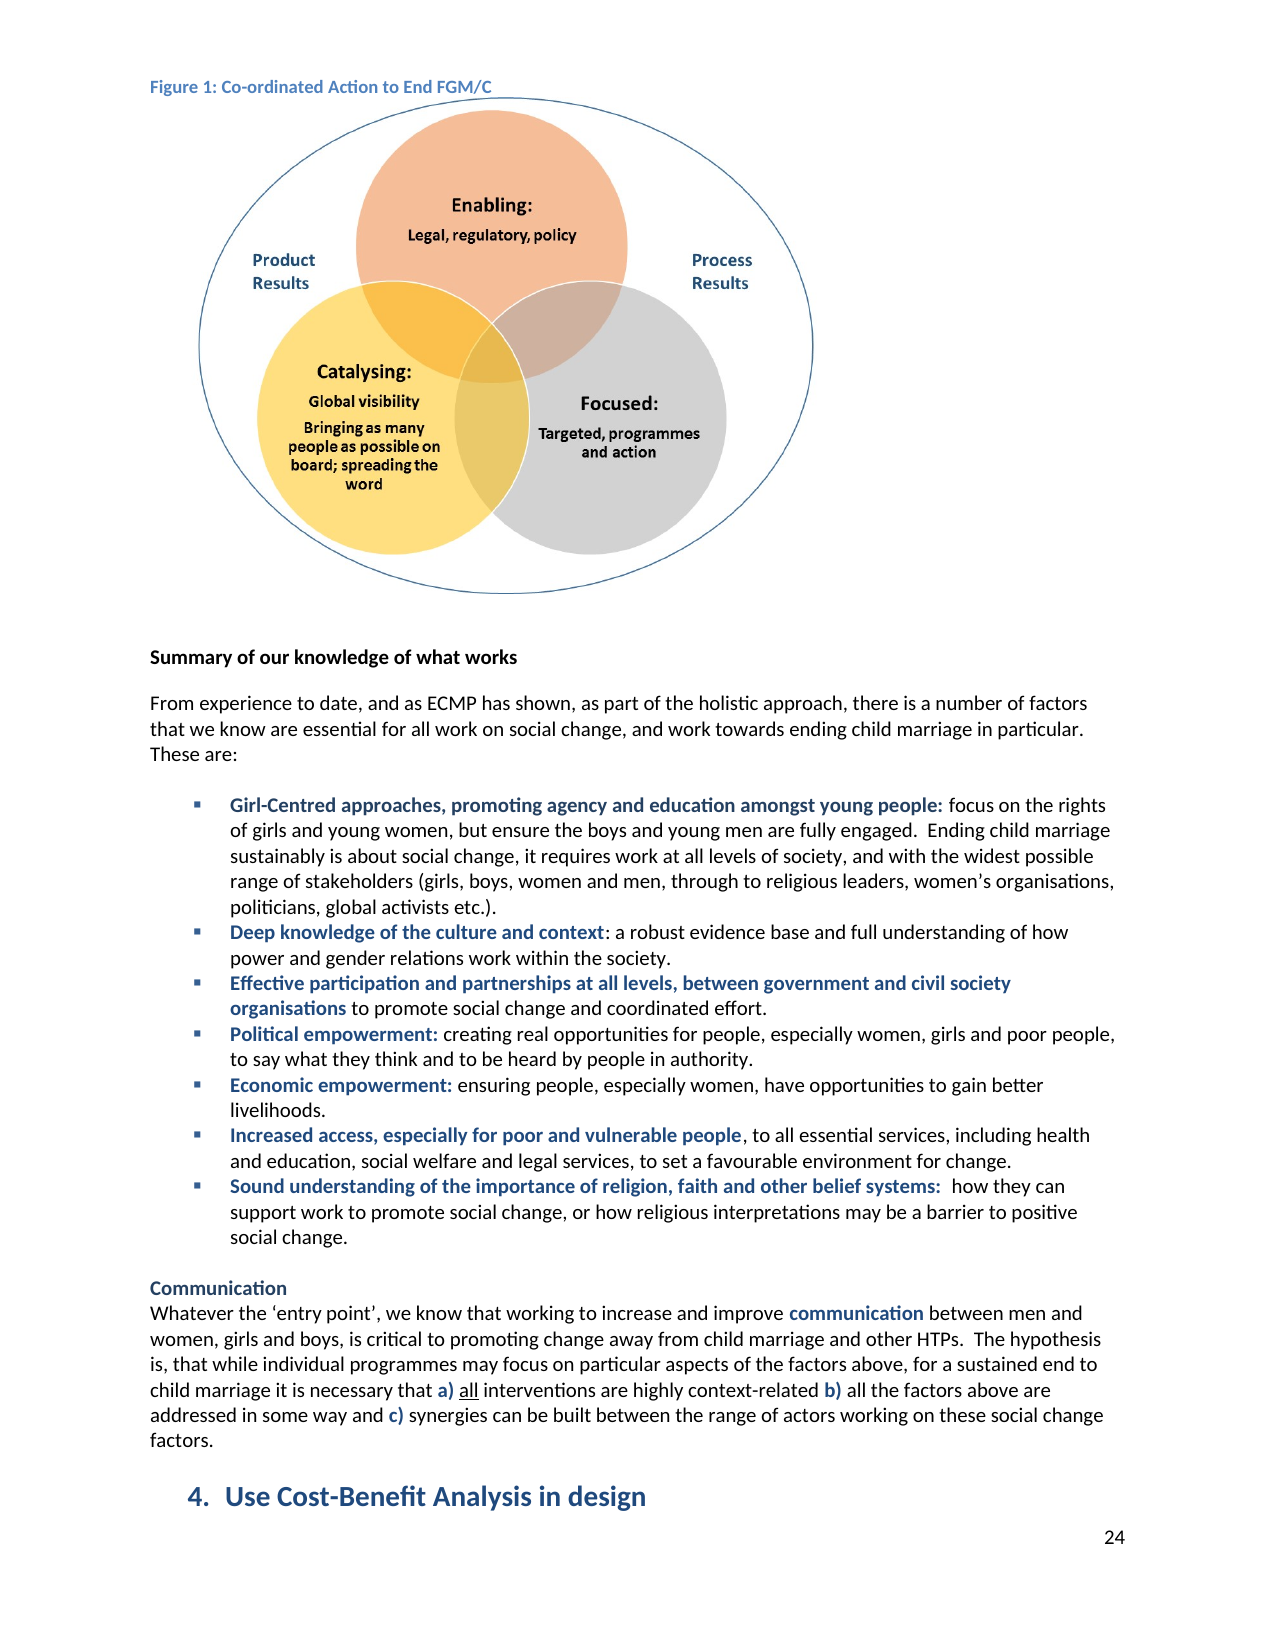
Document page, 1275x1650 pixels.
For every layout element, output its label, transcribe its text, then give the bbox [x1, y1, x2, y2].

text Figure 1: Co-ordinated Action to End FGM/C [150, 75, 1125, 98]
list Girl-Centred approaches, promoting agency and education amongst young people: focus on the rights of girls and young women, but ensure the boys and young men are fully engaged. Ending child marriage sustainably is about social change, it requires work at all levels of society, and with the widest possible range of stakeholders (girls, boys, women and men, through to religious leaders, women’s organisations, politicians, global activists etc.). [192, 792, 1125, 919]
text Whatever the ‘entry point’, we know that working to increase and improve communication between men and women, girls and boys, is critical to promoting change away from child marriage and other HTPs. The hypothesis is, that while individual programmes may focus on particular aspects of the factors above, for a sustained end to child marriage it is necessary that a) all interventions are highly context-related b) all the factors above are addressed in some way and c) synergies can be built between the range of actors working on these social change factors. [150, 1301, 1125, 1453]
list Effective participation and partnerships at all levels, between government and civil society organisations to promote social change and coordinated effort. [192, 970, 1125, 1021]
list Increased access, especially for poor and vulnerable people, to all essential services, including health and education, social welfare and legal services, to set a favourable environment for change. [192, 1123, 1125, 1173]
list Economic empowerment: ensuring people, especially women, have opportunities to gain better livelihoods. [192, 1072, 1125, 1123]
text Summary of our knowledge of what works [150, 644, 1125, 670]
text From experience to date, and as ECMP has shown, as part of the holistic approach, there is a number of factors that we know are essential for all work on social change, and work towards ending child marriage in particular. These are: [150, 691, 1125, 767]
list Use Cost-Benefit Analysis in design [187, 1478, 1125, 1514]
list Deep knowledge of the culture and context: a robust evidence base and full understanding of how power and gender relations work within the society. [192, 919, 1125, 970]
list Sound understanding of the importance of religion, faith and other belief systems: how they can support work to promote social change, or how religious interpretations may be a barrier to positive social change. [192, 1173, 1125, 1250]
list Political empowerment: creating real opportunities for people, especially women, girls and poor people, to say what they think and to be heard by people in authority. [192, 1021, 1125, 1072]
text Communication [150, 1275, 1125, 1301]
